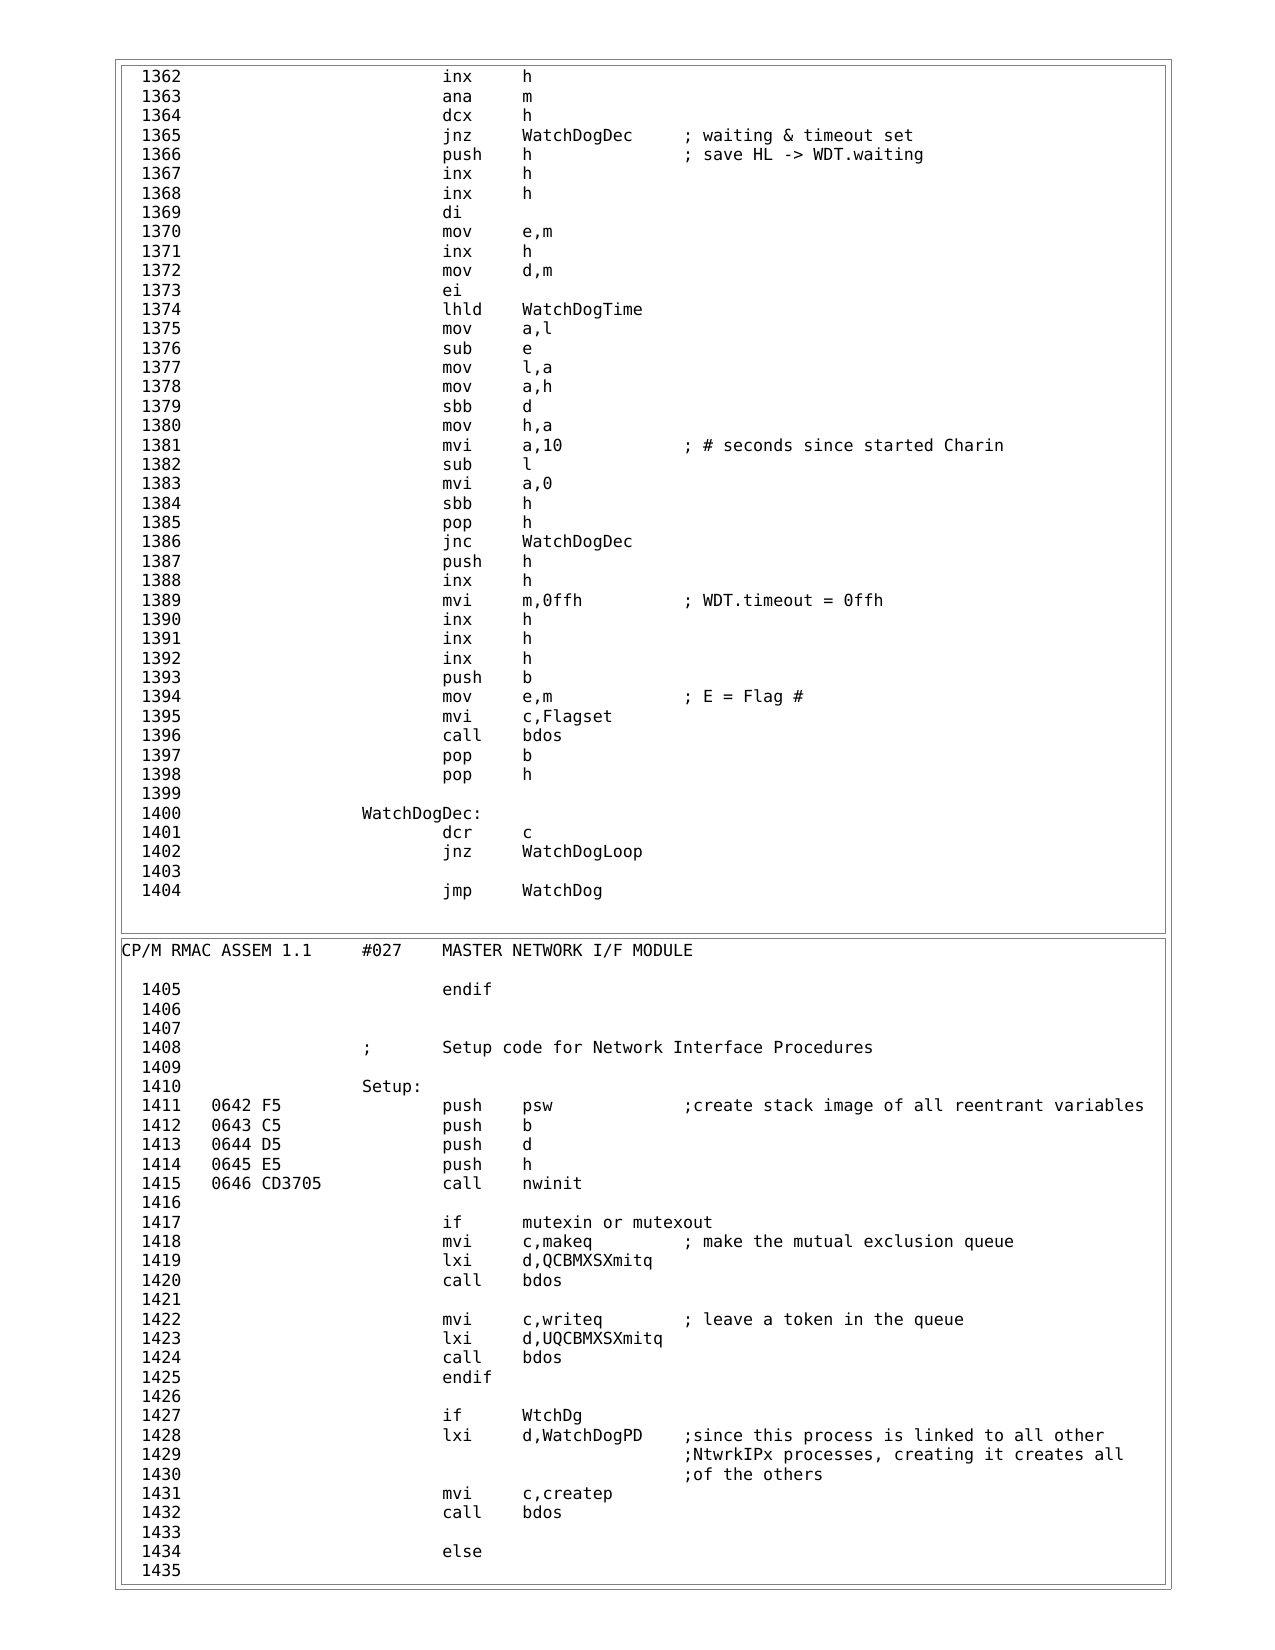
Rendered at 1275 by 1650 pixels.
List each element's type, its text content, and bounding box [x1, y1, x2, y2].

table_cell 1362 inx h 1363 ana m 1364 dcx h 1365 jnz WatchDogDec ; waiting & timeout set 1366 push h ; save HL -> WDT.waiting 1367 inx h 1368 inx h 1369 di 1370 mov e,m 1371 inx h 1372 mov d,m 1373 ei 1374 lhld WatchDogTime 1375 mov a,l 1376 sub e 1377 mov l,a 1378 mov a,h 1379 sbb d 1380 mov h,a 1381 mvi a,10 ; # seconds since started Charin 1382 sub l 1383 mvi a,0 1384 sbb h 1385 pop h 1386 jnc WatchDogDec 1387 push h 1388 inx h 1389 mvi m,0ffh ; WDT.timeout = 0ffh 1390 inx h 1391 inx h 1392 inx h 1393 push b 1394 mov e,m ; E = Flag # 1395 mvi c,Flagset 1396 call bdos 1397 pop b 1398 pop h 1399 1400 WatchDogDec: 1401 dcr c 1402 jnz WatchDogLoop 1403 1404 jmp WatchDog [118, 60, 1168, 933]
table_cell CP/M RMAC ASSEM 1.1 #027 MASTER NETWORK I/F MODULE 1405 endif 1406 1407 1408 ; Setup code for Network Interface Procedures 1409 1410 Setup: 1411 0642 F5 push psw ;create stack image of all reentrant variables 1412 0643 C5 push b 1413 0644 D5 push d 1414 0645 E5 push h 1415 0646 CD3705 call nwinit 1416 1417 if mutexin or mutexout 1418 mvi c,makeq ; make the mutual exclusion queue 1419 lxi d,QCBMXSXmitq 1420 call bdos 1421 1422 mvi c,writeq ; leave a token in the queue 1423 lxi d,UQCBMXSXmitq 1424 call bdos 1425 endif 1426 1427 if WtchDg 1428 lxi d,WatchDogPD ;since this process is linked to all other 1429 ;NtwrkIPx processes, creating it creates all 1430 ;of the others 1431 mvi c,createp 1432 call bdos 1433 1434 else 1435 [118, 933, 1168, 1583]
